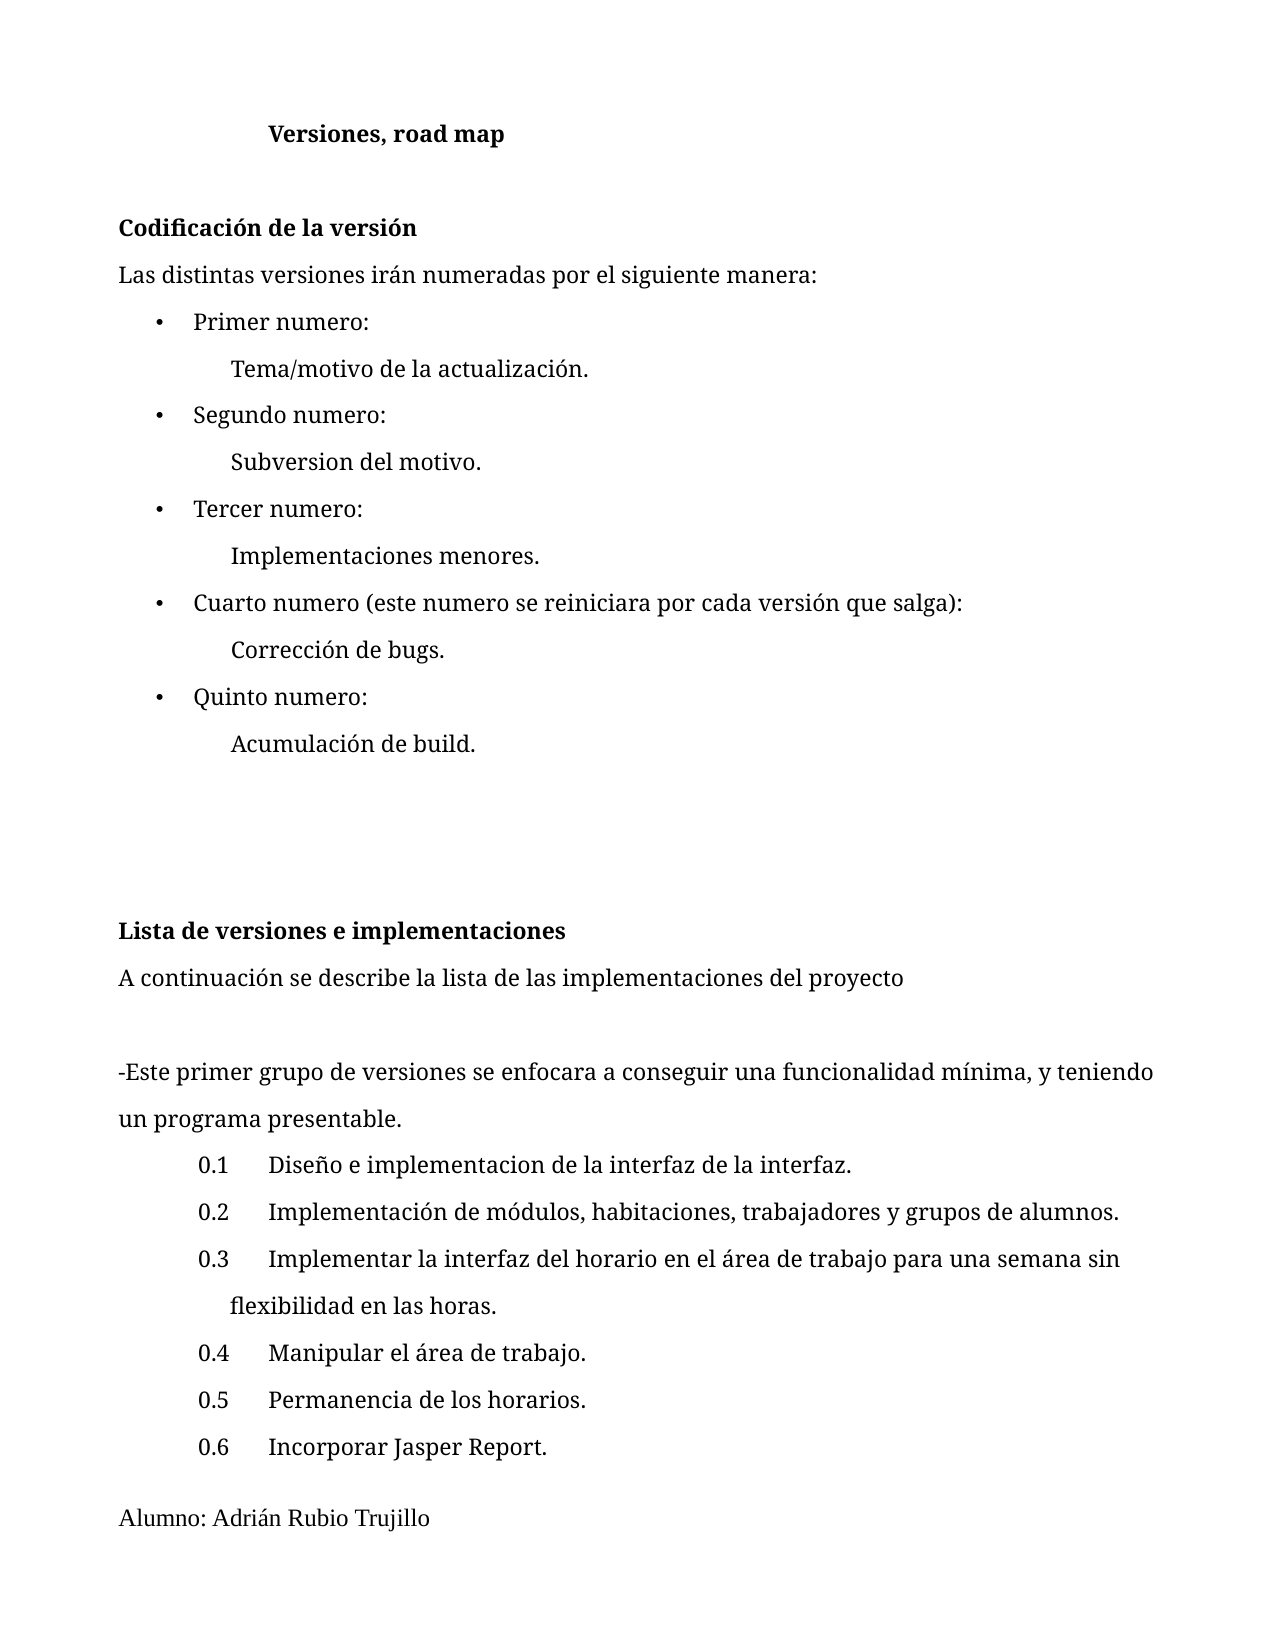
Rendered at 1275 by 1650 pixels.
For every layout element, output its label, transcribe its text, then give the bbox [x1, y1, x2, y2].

list Acumulación de build. [193, 727, 1157, 759]
list Quinto numero: [156, 681, 1157, 712]
list Diseño e implementacion de la interfaz de la interfaz. [192, 1149, 1157, 1181]
list Primer numero: [156, 306, 1157, 337]
list Subversion del motivo. [193, 446, 1157, 477]
text A continuación se describe la lista de las implementaciones del proyecto [118, 962, 1157, 993]
text Las distintas versiones irán numeradas por el siguiente manera: [118, 259, 1157, 290]
text Lista de versiones e implementaciones [118, 915, 1157, 946]
text Versiones, road map [118, 118, 1157, 149]
list Corrección de bugs. [193, 634, 1157, 665]
list Incorporar Jasper Report. [192, 1431, 1157, 1462]
list Segundo numero: [156, 399, 1157, 431]
list Implementar la interfaz del horario en el área de trabajo para una semana sin flexibilidad en las horas. [192, 1243, 1157, 1321]
list Tema/motivo de la actualización. [193, 352, 1157, 384]
list Tercer numero: [156, 493, 1157, 524]
list Implementación de módulos, habitaciones, trabajadores y grupos de alumnos. [192, 1196, 1157, 1227]
text -Este primer grupo de versiones se enfocara a conseguir una funcionalidad mínima, y teniendo un programa presentable. [118, 1056, 1157, 1134]
list Cuarto numero (este numero se reiniciara por cada versión que salga): [156, 587, 1157, 618]
list Implementaciones menores. [193, 540, 1157, 571]
text Codificación de la versión [118, 212, 1157, 243]
list Permanencia de los horarios. [192, 1384, 1157, 1415]
list Manipular el área de trabajo. [192, 1337, 1157, 1368]
